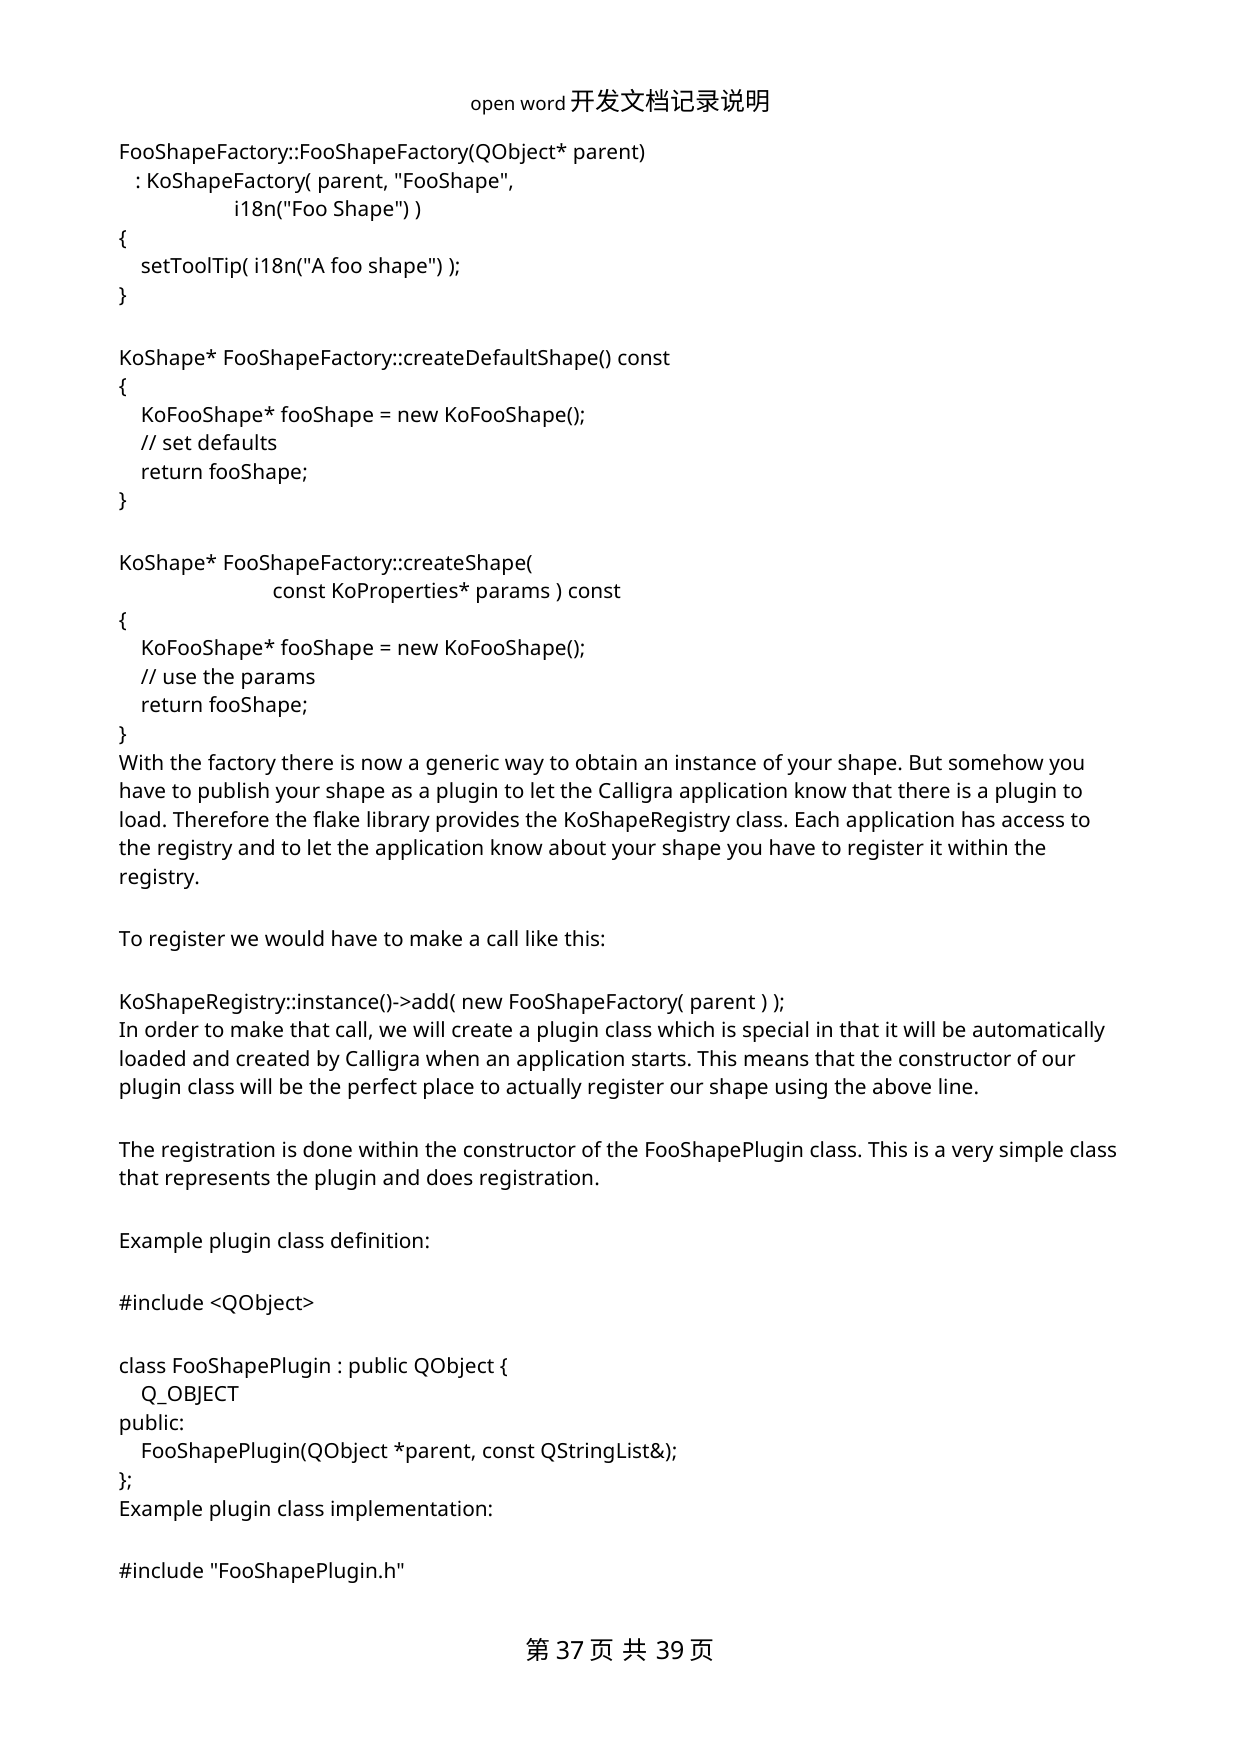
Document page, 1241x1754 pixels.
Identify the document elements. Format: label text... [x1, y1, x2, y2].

text return fooShape; [119, 690, 1121, 719]
text Example plugin class definition: [119, 1226, 1121, 1254]
text Q_OBJECT [119, 1379, 1121, 1408]
text KoFooShape* fooShape = new KoFooShape(); [119, 399, 1121, 428]
text Example plugin class implementation: [119, 1493, 1121, 1522]
text KoFooShape* fooShape = new KoFooShape(); [119, 633, 1121, 662]
text { [119, 223, 1121, 251]
text class FooShapePlugin : public QObject { [119, 1351, 1121, 1379]
text }; [119, 1465, 1121, 1493]
text public: [119, 1408, 1121, 1436]
text KoShapeRegistry::instance()->add( new FooShapeFactory( parent ) ); [119, 987, 1121, 1015]
text } [119, 485, 1121, 514]
text setToolTip( i18n("A foo shape") ); [119, 251, 1121, 280]
text To register we would have to make a call like this: [119, 924, 1121, 953]
text FooShapePlugin(QObject *parent, const QStringList&); [119, 1436, 1121, 1465]
text : KoShapeFactory( parent, "FooShape", [119, 166, 1121, 194]
text With the factory there is now a generic way to obtain an instance of your shape. But somehow you have to publish your shape as a plugin to let the Calligra application know that there is a plugin to load. Therefore the flake library provides the KoShapeRegistry class. Each application has access to the registry and to let the application know about your shape you have to register it within the registry. [119, 747, 1121, 890]
text } [119, 719, 1121, 747]
text KoShape* FooShapeFactory::createDefaultShape() const [119, 342, 1121, 371]
text i18n("Foo Shape") ) [119, 194, 1121, 223]
text // use the params [119, 662, 1121, 690]
text In order to make that call, we will create a plugin class which is special in that it will be automatically loaded and created by Calligra when an application starts. This means that the constructor of our plugin class will be the perfect place to actually register our shape using the above line. [119, 1015, 1121, 1101]
text KoShape* FooShapeFactory::createShape( [119, 548, 1121, 576]
text { [119, 371, 1121, 399]
text FooShapeFactory::FooShapeFactory(QObject* parent) [119, 137, 1121, 166]
text const KoProperties* params ) const [119, 576, 1121, 605]
text #include <QObject> [119, 1288, 1121, 1317]
text // set defaults [119, 428, 1121, 457]
text #include "FooShapePlugin.h" [119, 1556, 1121, 1584]
text The registration is done within the constructor of the FooShapePlugin class. This is a very simple class that represents the plugin and does registration. [119, 1135, 1121, 1192]
text return fooShape; [119, 457, 1121, 485]
text { [119, 605, 1121, 633]
text } [119, 280, 1121, 308]
